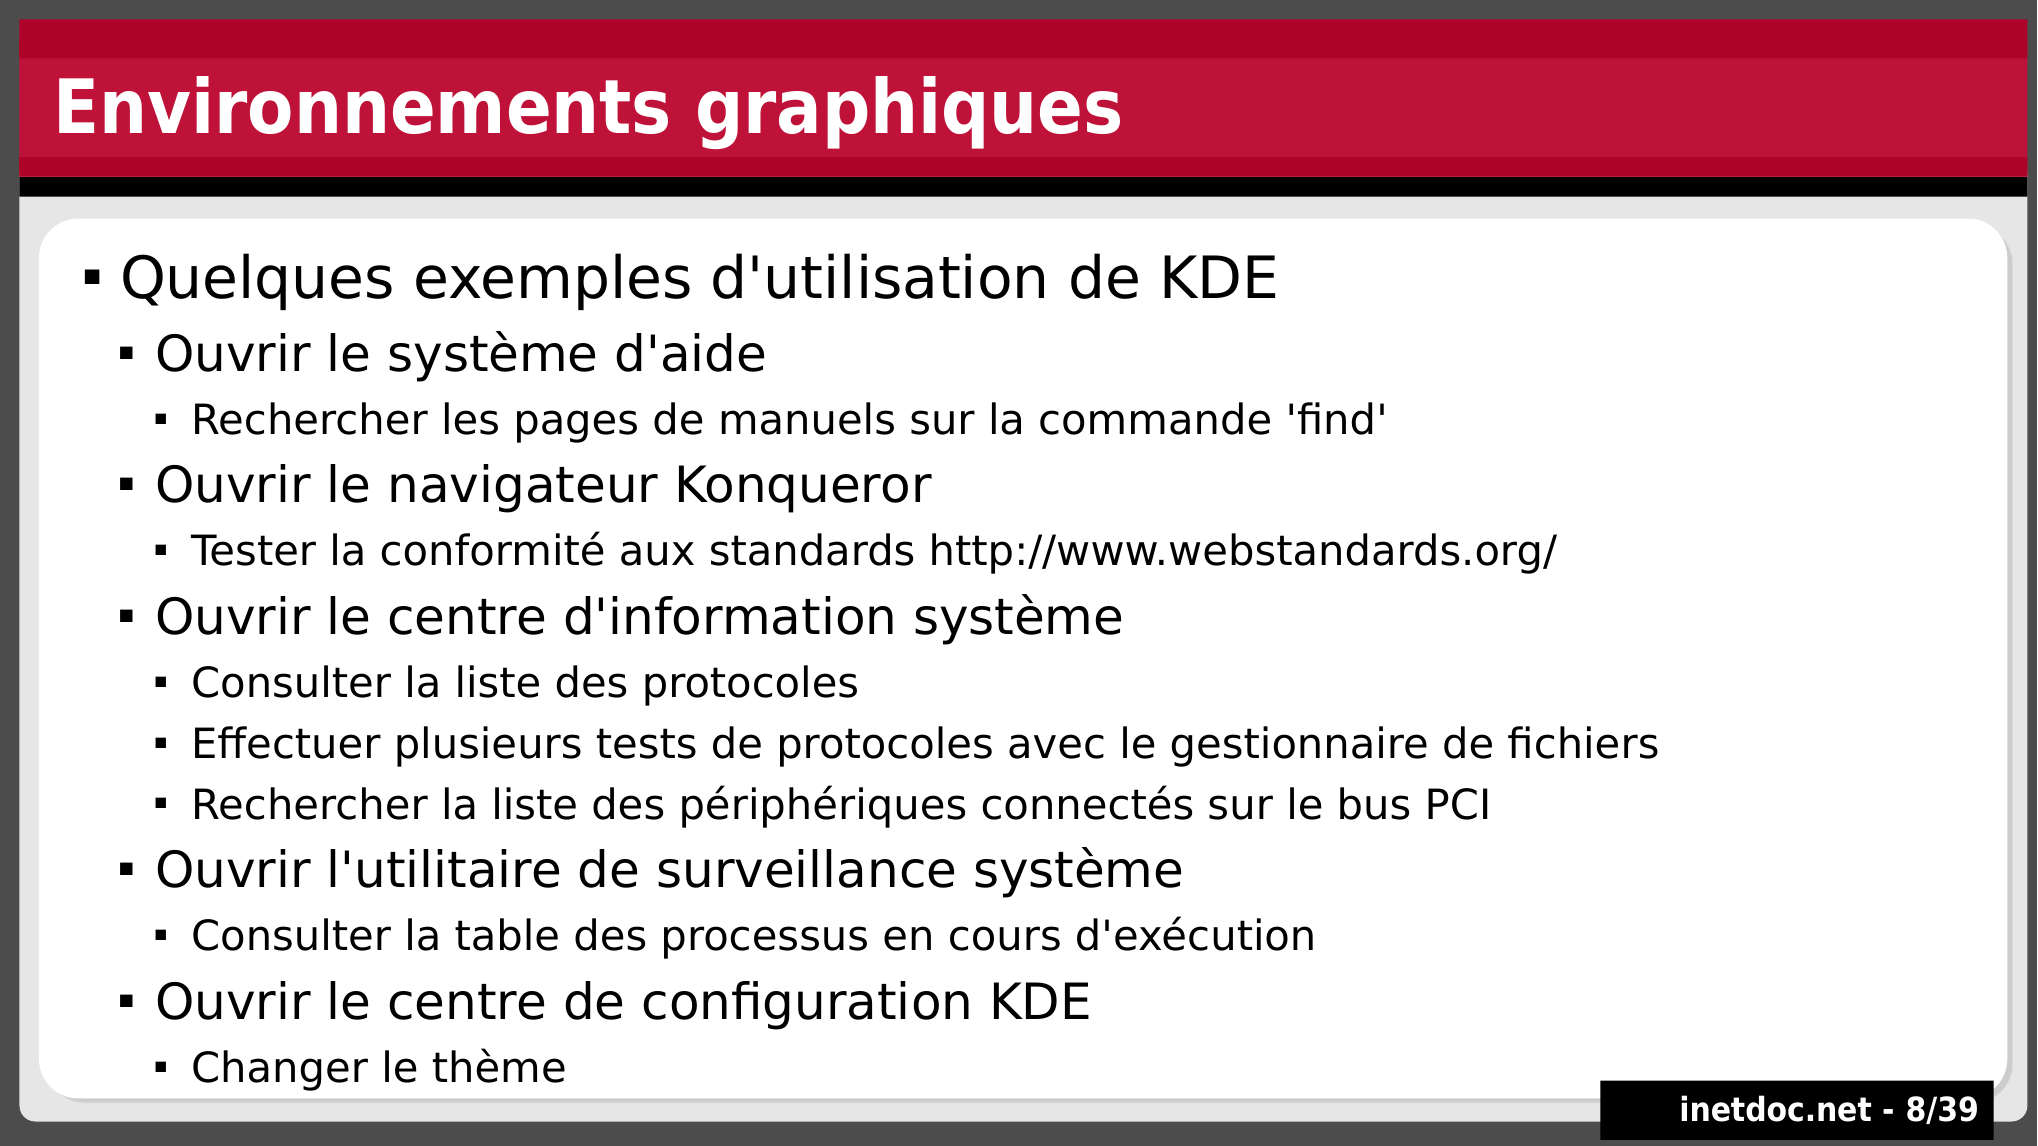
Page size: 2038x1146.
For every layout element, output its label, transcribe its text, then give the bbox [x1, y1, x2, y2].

text_box Quelques exemples d'utilisation de KDE Ouvrir le système d'aide Rechercher les pages de manuels sur la commande 'find' Ouvrir le navigateur Konqueror Tester la conformité aux standards http://www.webstandards.org/ Ouvrir le centre d'information système Consulter la liste des protocoles Effectuer plusieurs tests de protocoles avec le gestionnaire de fichiers Rechercher la liste des périphériques connectés sur le bus PCI Ouvrir l'utilitaire de surveillance système Consulter la table des processus en cours d'exécution Ouvrir le centre de configuration KDE Changer le thème [38, 218, 2008, 1099]
text_box Environnements graphiques [19, 59, 2028, 157]
text_box [19, 157, 2028, 1122]
text_box inetdoc.net - <numéro>/39 [1600, 1080, 1994, 1140]
text_box [19, 19, 2028, 59]
